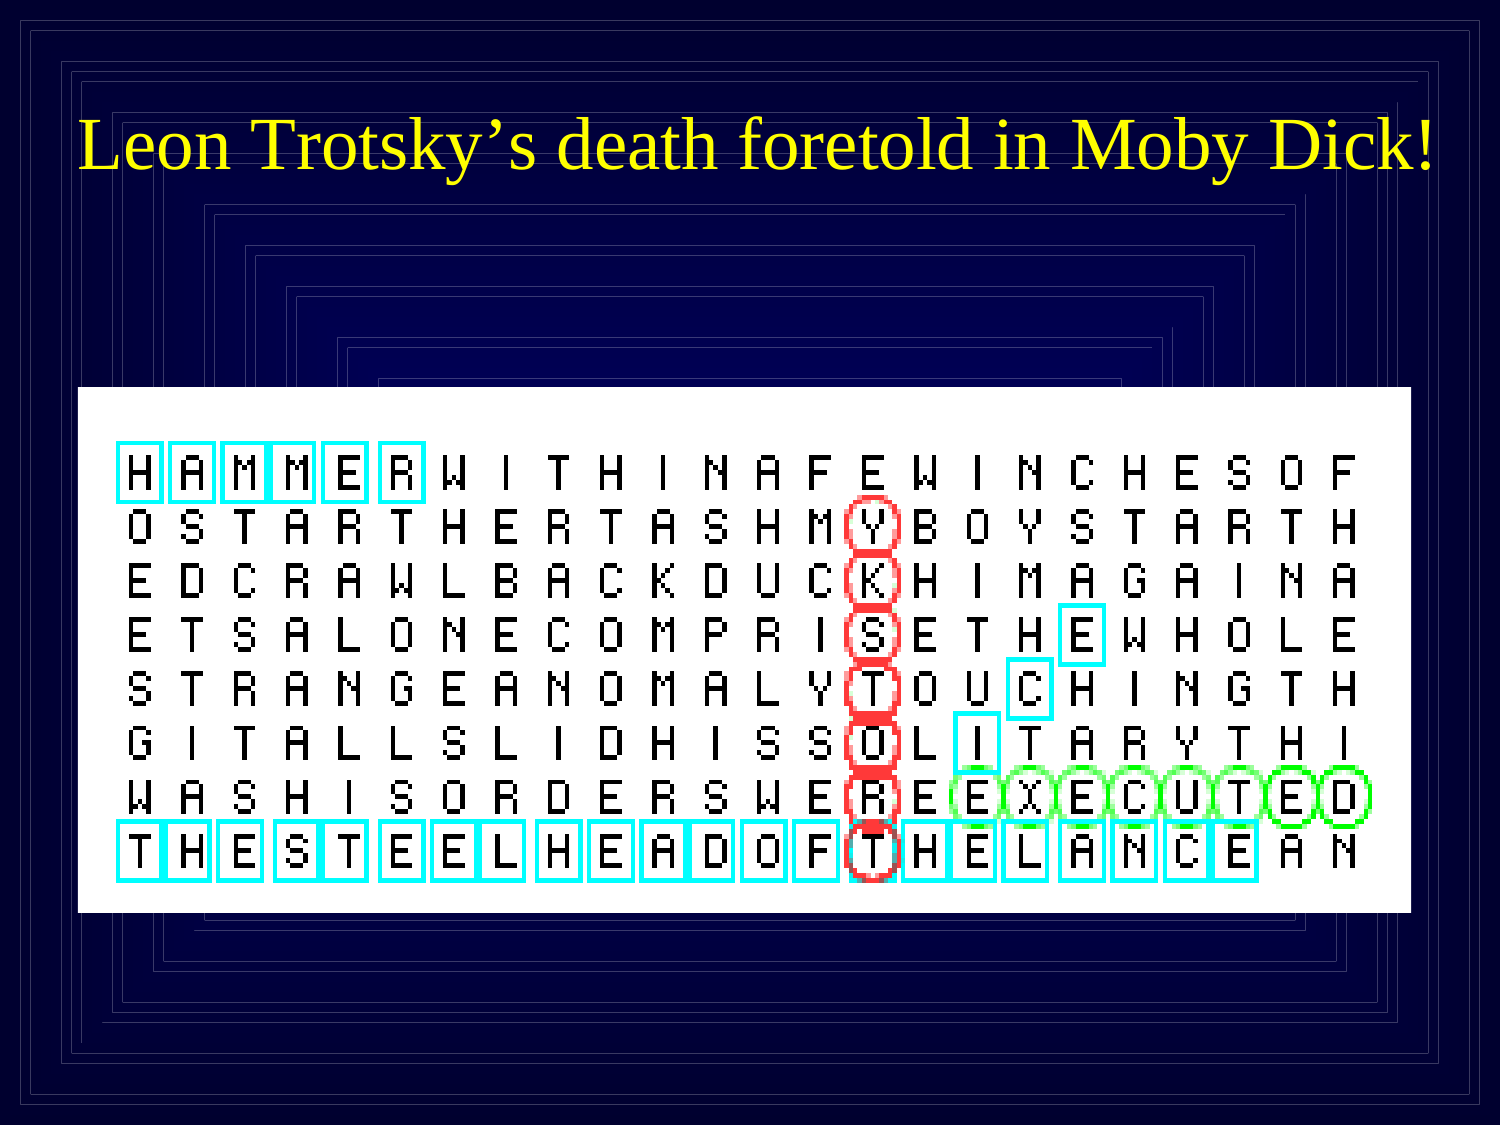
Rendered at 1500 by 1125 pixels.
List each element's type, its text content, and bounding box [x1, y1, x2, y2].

picture [77, 387, 1412, 913]
text_box Leon Trotsky’s death foretold in Moby Dick! [63, 94, 1455, 194]
